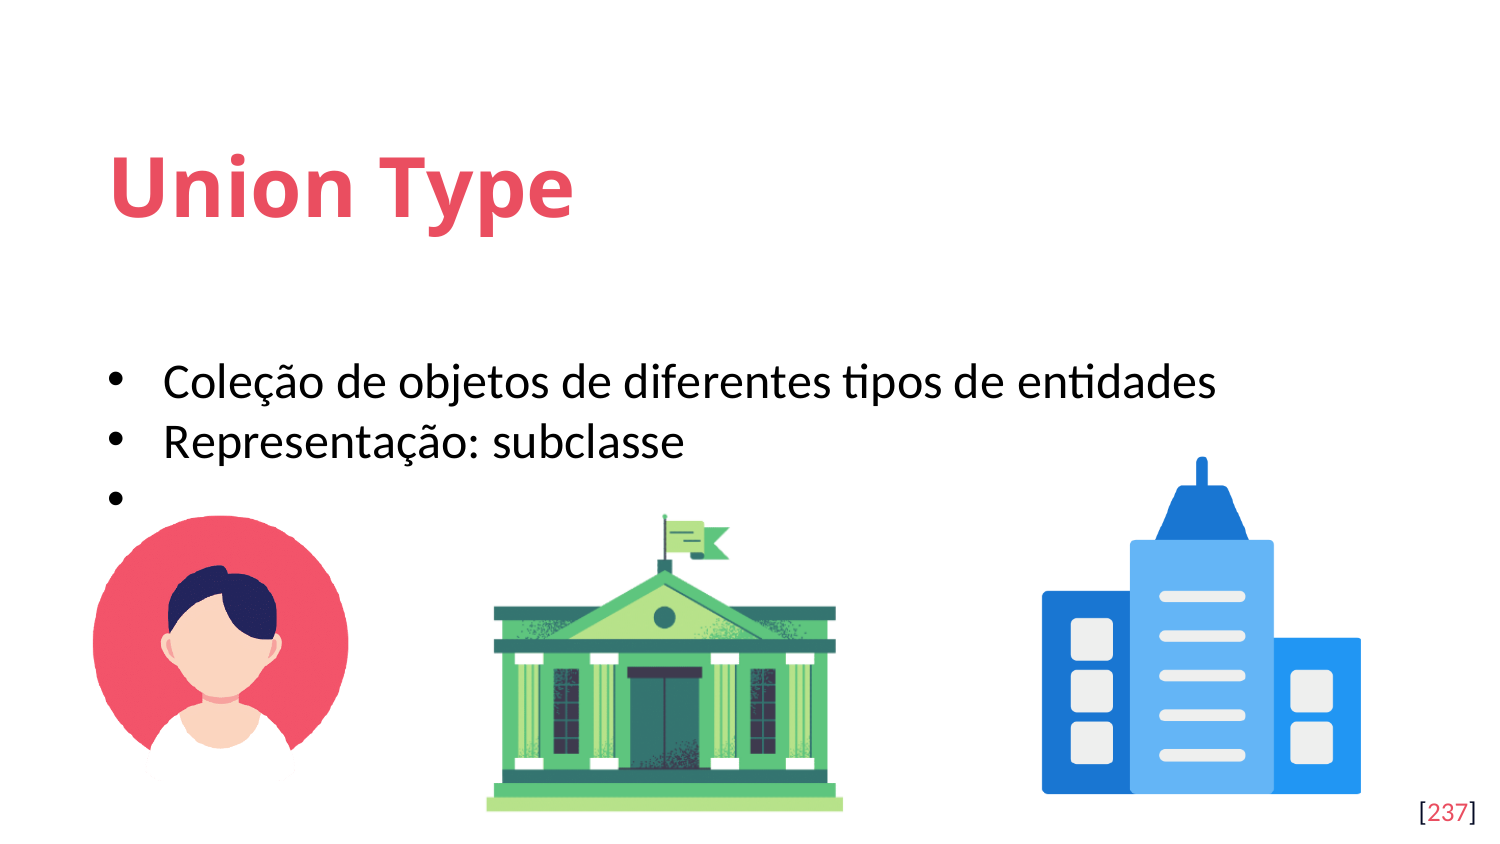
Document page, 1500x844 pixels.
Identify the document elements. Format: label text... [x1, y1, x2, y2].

picture [1025, 443, 1375, 804]
picture [468, 498, 868, 829]
slide_number [237] [1403, 779, 1494, 844]
text_box Union Type [92, 104, 1408, 243]
text_box Coleção de objetos de diferentes tipos de entidades Representação: subclasse [92, 242, 1414, 755]
picture [70, 508, 376, 781]
